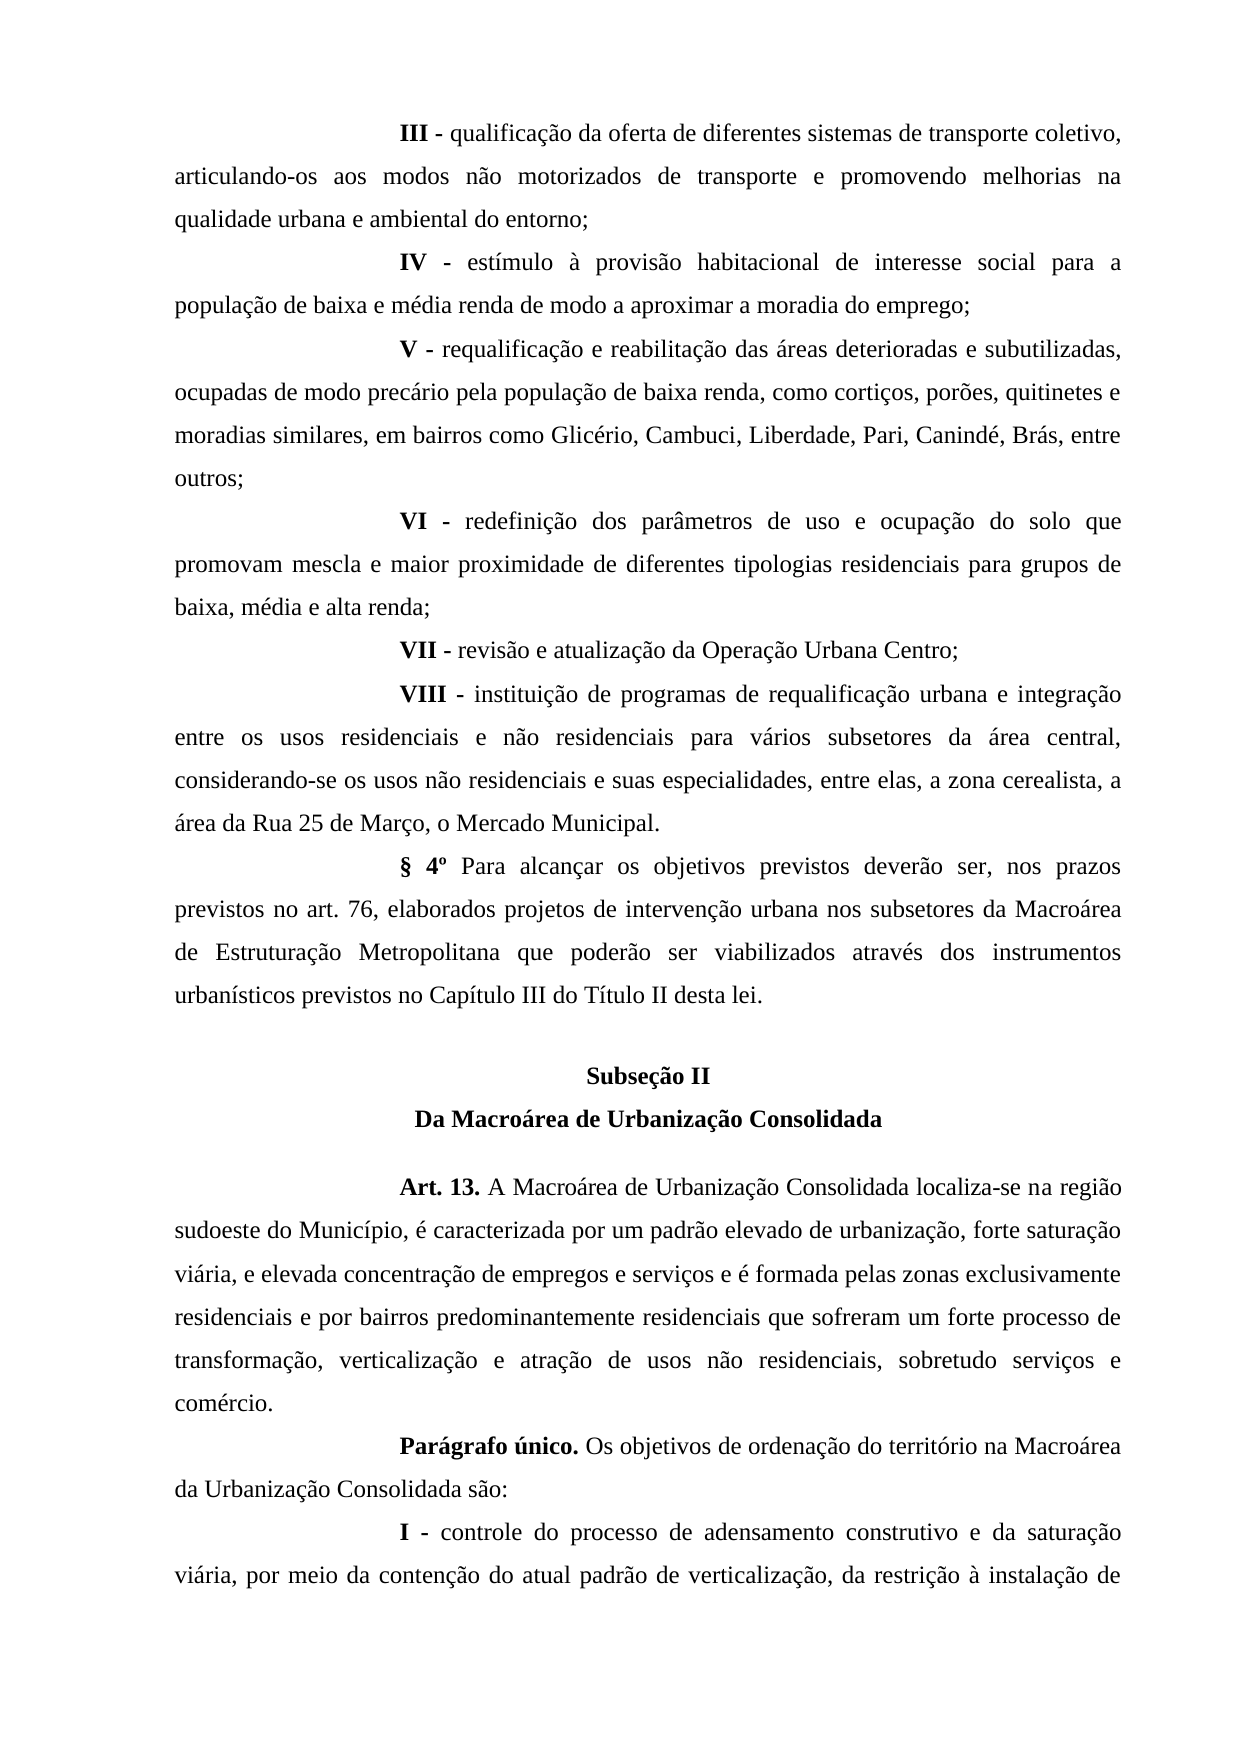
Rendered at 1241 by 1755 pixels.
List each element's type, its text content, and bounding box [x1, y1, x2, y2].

text VII - revisão e atualização da Operação Urbana Centro; [174, 636, 1122, 664]
text Parágrafo único. Os objetivos de ordenação do território na Macroárea da Urbanização Consolidada são: [174, 1431, 1122, 1503]
text Subseção II [174, 1061, 1122, 1090]
text III - qualificação da oferta de diferentes sistemas de transporte coletivo, articulando-os aos modos não motorizados de transporte e promovendo melhorias na qualidade urbana e ambiental do entorno; [174, 118, 1122, 233]
text Art. 13. A Macroárea de Urbanização Consolidada localiza-se na região sudoeste do Município, é caracterizada por um padrão elevado de urbanização, forte saturação viária, e elevada concentração de empregos e serviços e é formada pelas zonas exclusivamente residenciais e por bairros predominantemente residenciais que sofreram um forte processo de transformação, verticalização e atração de usos não residenciais, sobretudo serviços e comércio. [174, 1172, 1122, 1417]
text V - requalificação e reabilitação das áreas deterioradas e subutilizadas, ocupadas de modo precário pela população de baixa renda, como cortiços, porões, quitinetes e moradias similares, em bairros como Glicério, Cambuci, Liberdade, Pari, Canindé, Brás, entre outros; [174, 334, 1122, 492]
text I - controle do processo de adensamento construtivo e da saturação viária, por meio da contenção do atual padrão de verticalização, da restrição à instalação de [174, 1517, 1122, 1589]
text § 4º Para alcançar os objetivos previstos deverão ser, nos prazos previstos no art. 76, elaborados projetos de intervenção urbana nos subsetores da Macroárea de Estruturação Metropolitana que poderão ser viabilizados através dos instrumentos urbanísticos previstos no Capítulo III do Título II desta lei. [174, 851, 1122, 1009]
text VIII - instituição de programas de requalificação urbana e integração entre os usos residenciais e não residenciais para vários subsetores da área central, considerando-se os usos não residenciais e suas especialidades, entre elas, a zona cerealista, a área da Rua 25 de Março, o Mercado Municipal. [174, 679, 1122, 837]
text Da Macroárea de Urbanização Consolidada [174, 1104, 1122, 1133]
text IV - estímulo à provisão habitacional de interesse social para a população de baixa e média renda de modo a aproximar a moradia do emprego; [174, 247, 1122, 319]
text VI - redefinição dos parâmetros de uso e ocupação do solo que promovam mescla e maior proximidade de diferentes tipologias residenciais para grupos de baixa, média e alta renda; [174, 506, 1122, 621]
